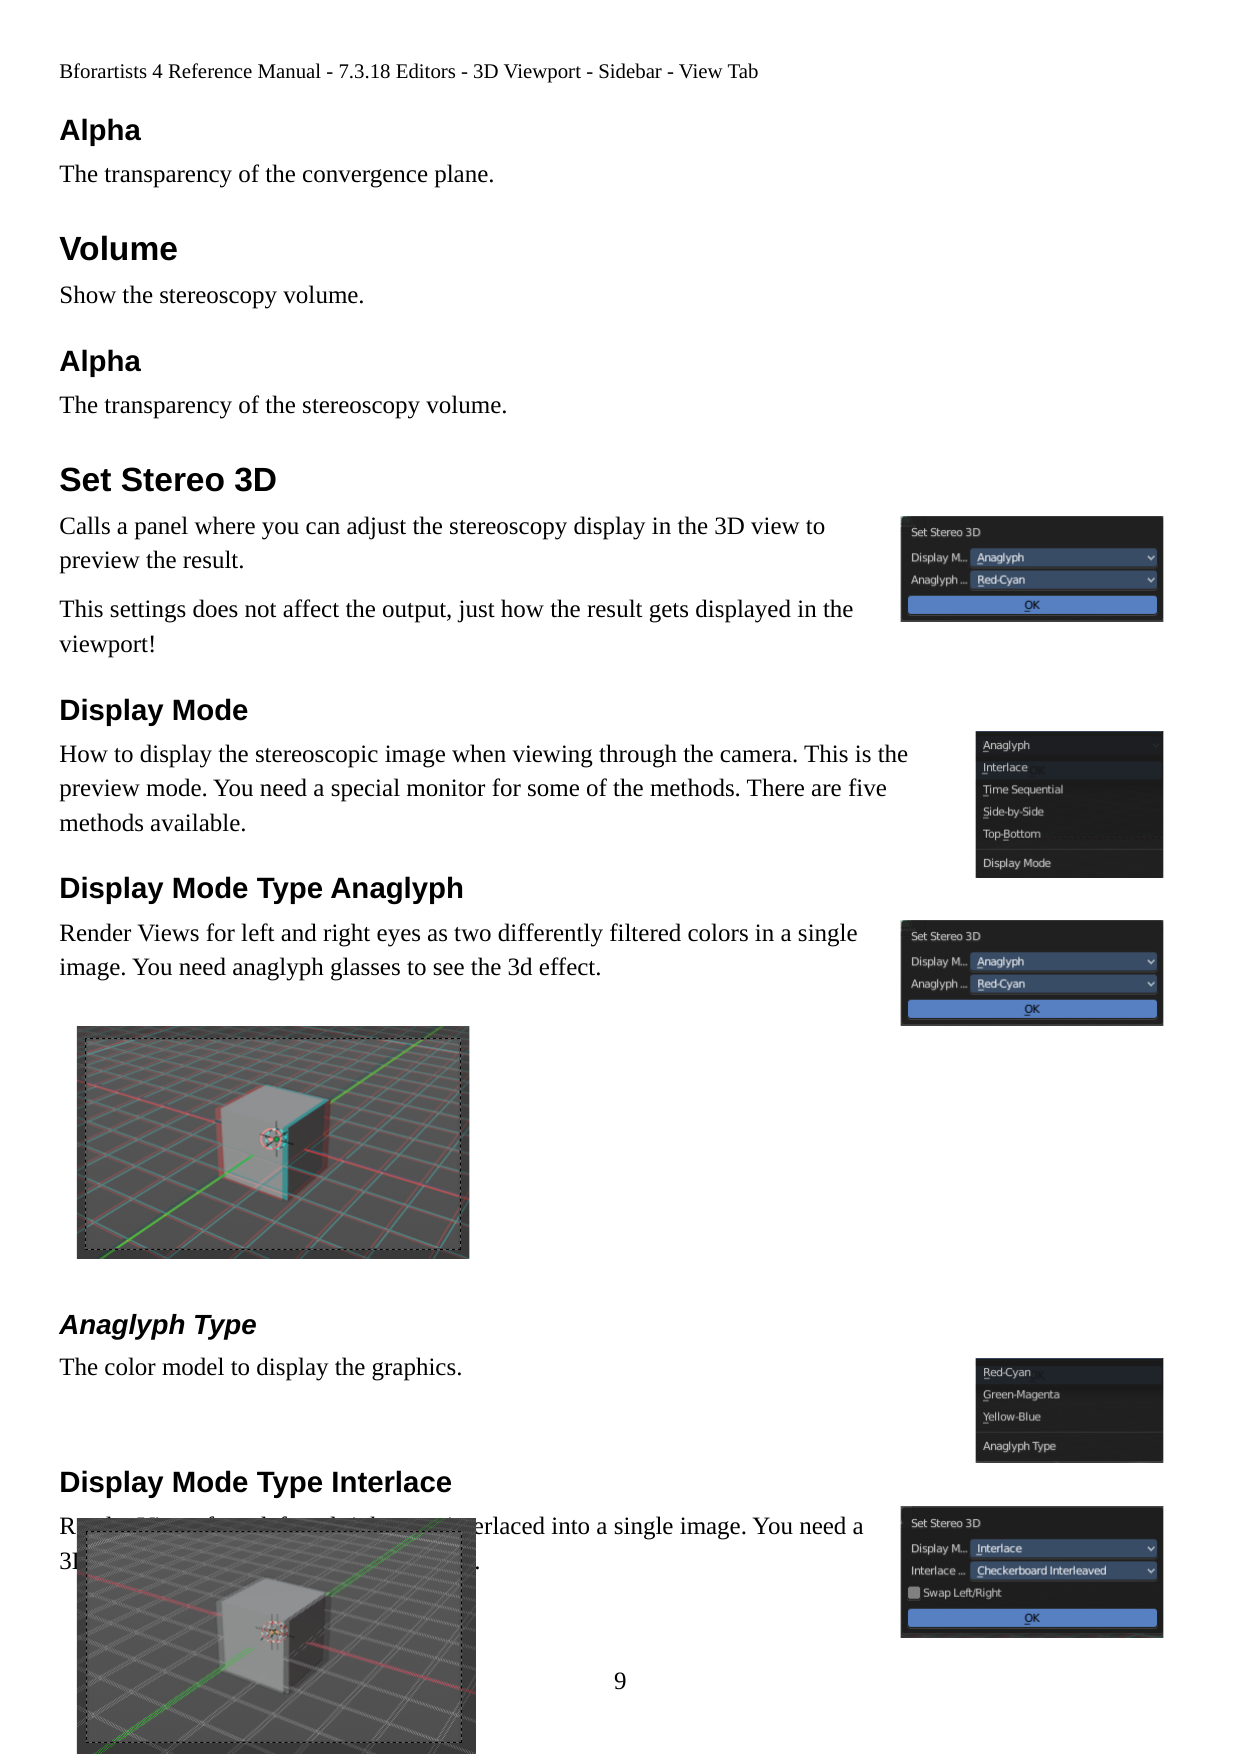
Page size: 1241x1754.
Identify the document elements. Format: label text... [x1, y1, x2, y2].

subtitle Display Mode [59, 692, 1181, 726]
text The transparency of the stereoscopy volume. [59, 390, 1181, 418]
text Show the stereoscopy volume. [59, 280, 1181, 309]
text How to display the stereoscopic image when viewing through the camera. This is the preview mode. You need a special monitor for some of the methods. There are five methods available. [59, 739, 975, 836]
picture [975, 731, 1164, 878]
subtitle Set Stereo 3D [59, 460, 1181, 498]
subtitle Display Mode Type Interlace [59, 1465, 1181, 1499]
text The transparency of the convergence plane. [59, 159, 1181, 188]
text The color model to display the graphics. [59, 1352, 1181, 1381]
text This settings does not affect the output, just how the result gets displayed in the viewport! [59, 594, 1181, 658]
picture [76, 1026, 470, 1259]
subtitle Alpha [59, 343, 1181, 377]
text Render Views for left and right eyes as two differently filtered colors in a single image. You need anaglyph glasses to see the 3d effect. [59, 918, 1181, 981]
subtitle Volume [59, 229, 1181, 267]
subtitle Anaglyph Type [59, 1308, 1181, 1340]
picture [900, 920, 1164, 1026]
picture [975, 1358, 1164, 1463]
subtitle Display Mode Type Anaglyph [59, 871, 1181, 905]
picture [900, 1506, 1164, 1638]
subtitle Alpha [59, 113, 1181, 146]
text Calls a panel where you can adjust the stereoscopy display in the 3D view to preview the result. [59, 511, 1181, 574]
picture [76, 1518, 476, 1754]
text Render Views from left and right eyes interlaced into a single image. You need a 3D Ready monitor to see the stereo effect. [59, 1511, 900, 1574]
picture [900, 516, 1164, 622]
